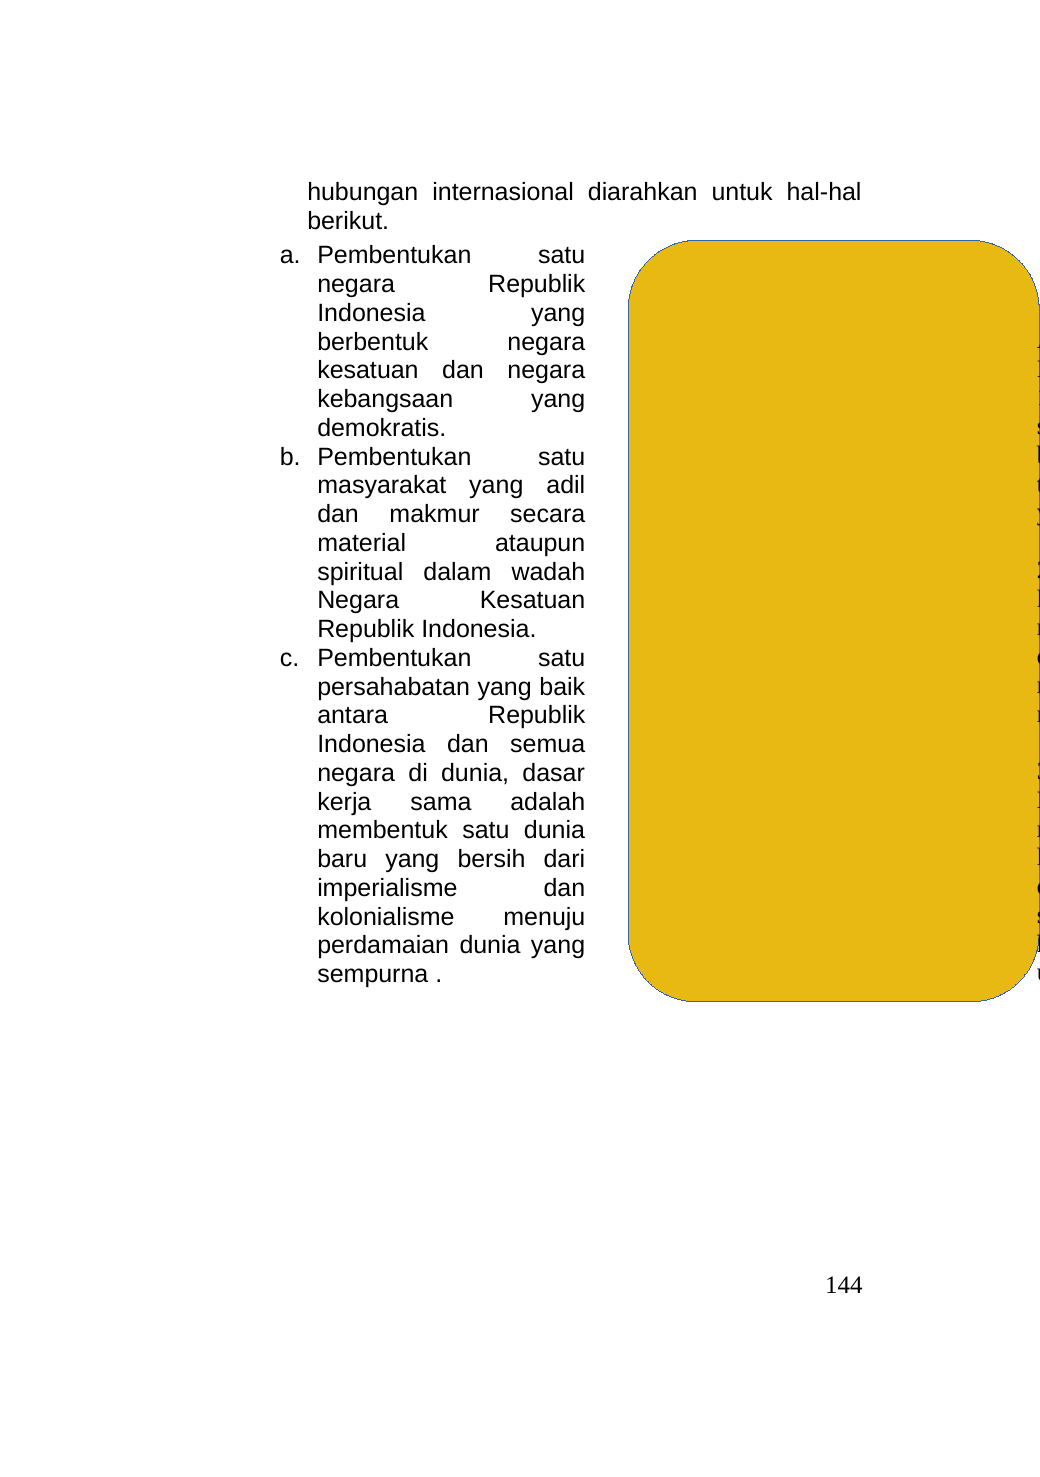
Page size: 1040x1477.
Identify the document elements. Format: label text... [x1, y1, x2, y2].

table_header Pembentukan satu negara Republik Indonesia yang berbentuk negara kesatuan dan negara kebangsaan yang demokratis. Pembentukan satu masyarakat yang adil dan makmur secara material ataupun spiritual dalam wadah Negara Kesatuan Republik Indonesia. Pembentukan satu persahabatan yang baik antara Republik Indonesia dan semua negara di dunia, dasar kerja sama adalah membentuk satu dunia baru yang bersih dari imperialisme dan kolonialisme menuju perdamaian dunia yang sempurna . [236, 235, 591, 1166]
text hubungan internasional diarahkan untuk hal-hal berikut. [307, 177, 862, 235]
table_header [591, 235, 1039, 1166]
